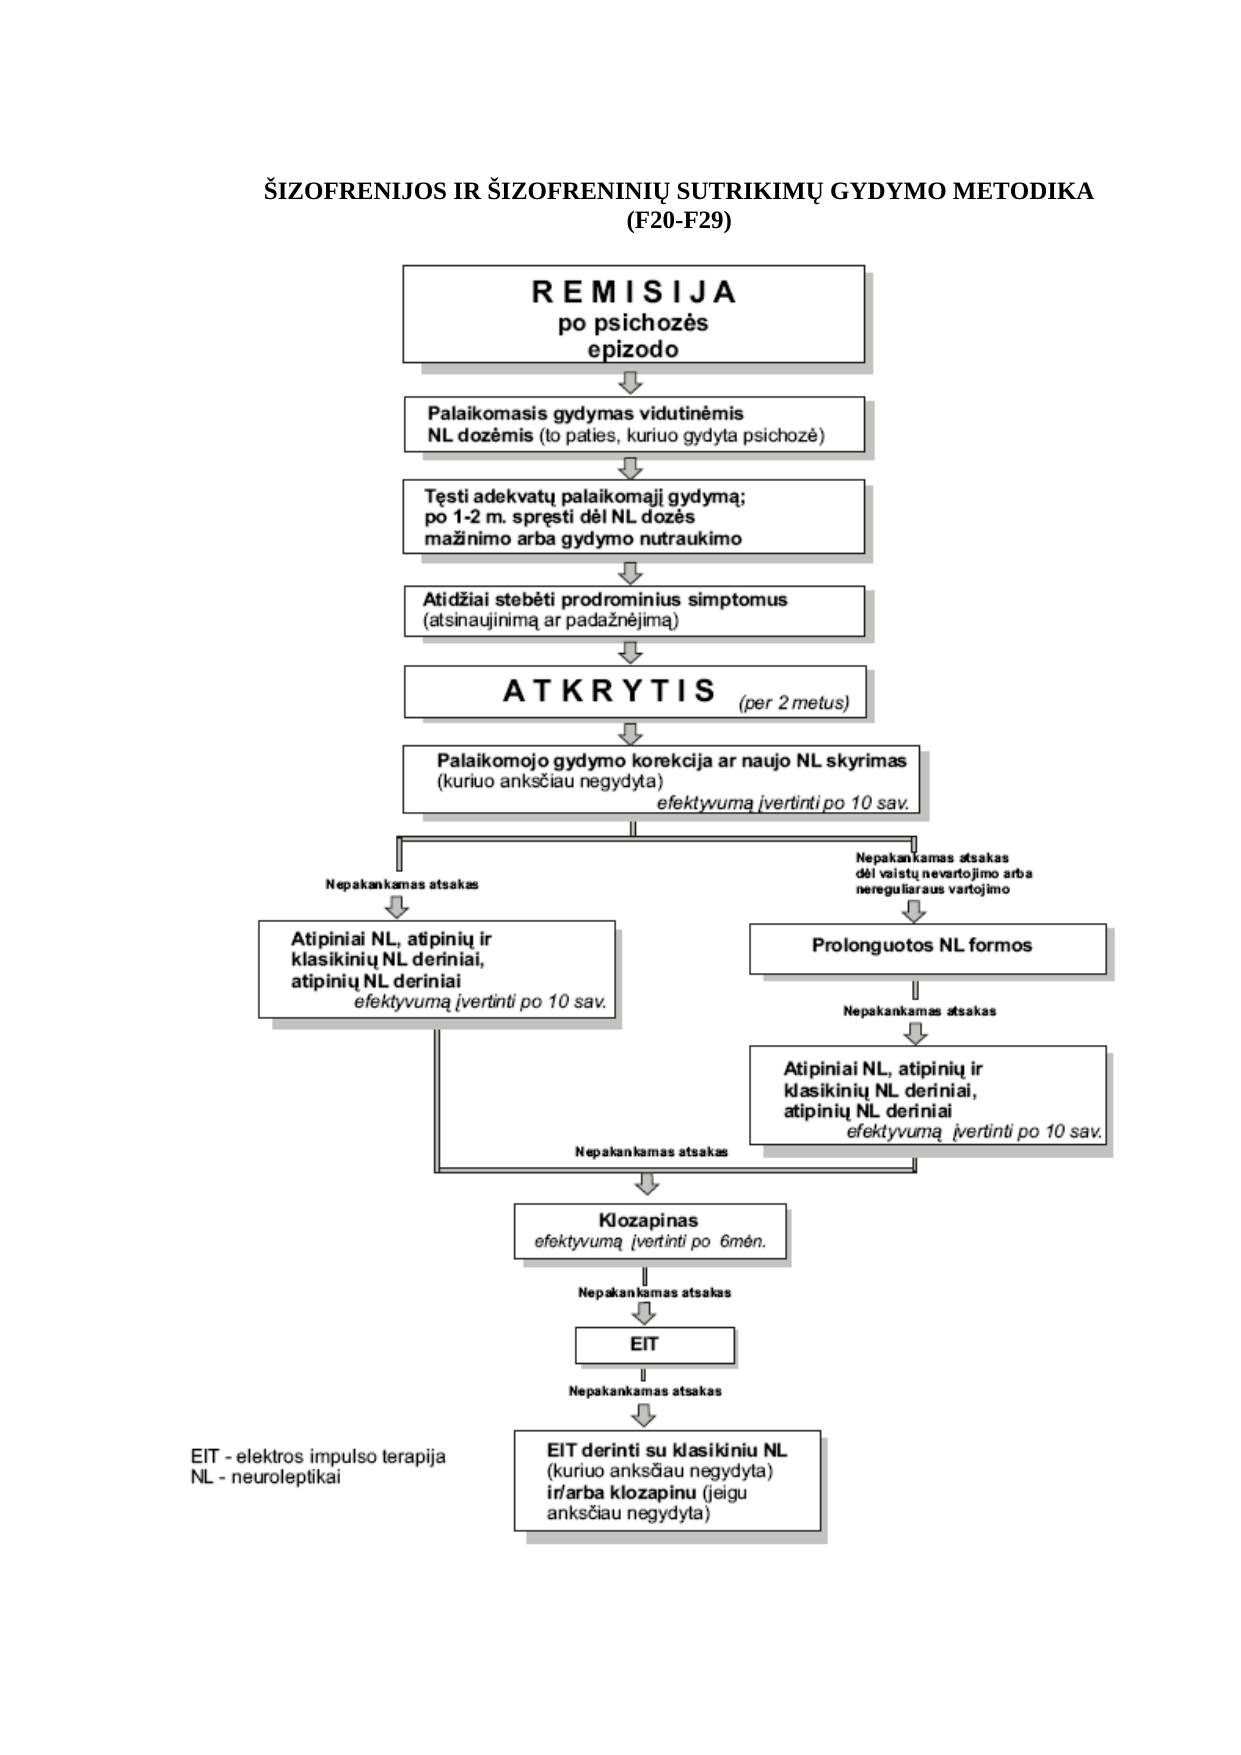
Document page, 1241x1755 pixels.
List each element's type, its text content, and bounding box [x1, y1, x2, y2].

text ŠIZOFRENIJOS IR ŠIZOFRENINIŲ SUTRIKIMŲ GYDYMO METODIKA [177, 176, 1181, 205]
text (F20-F29) [177, 205, 1181, 234]
